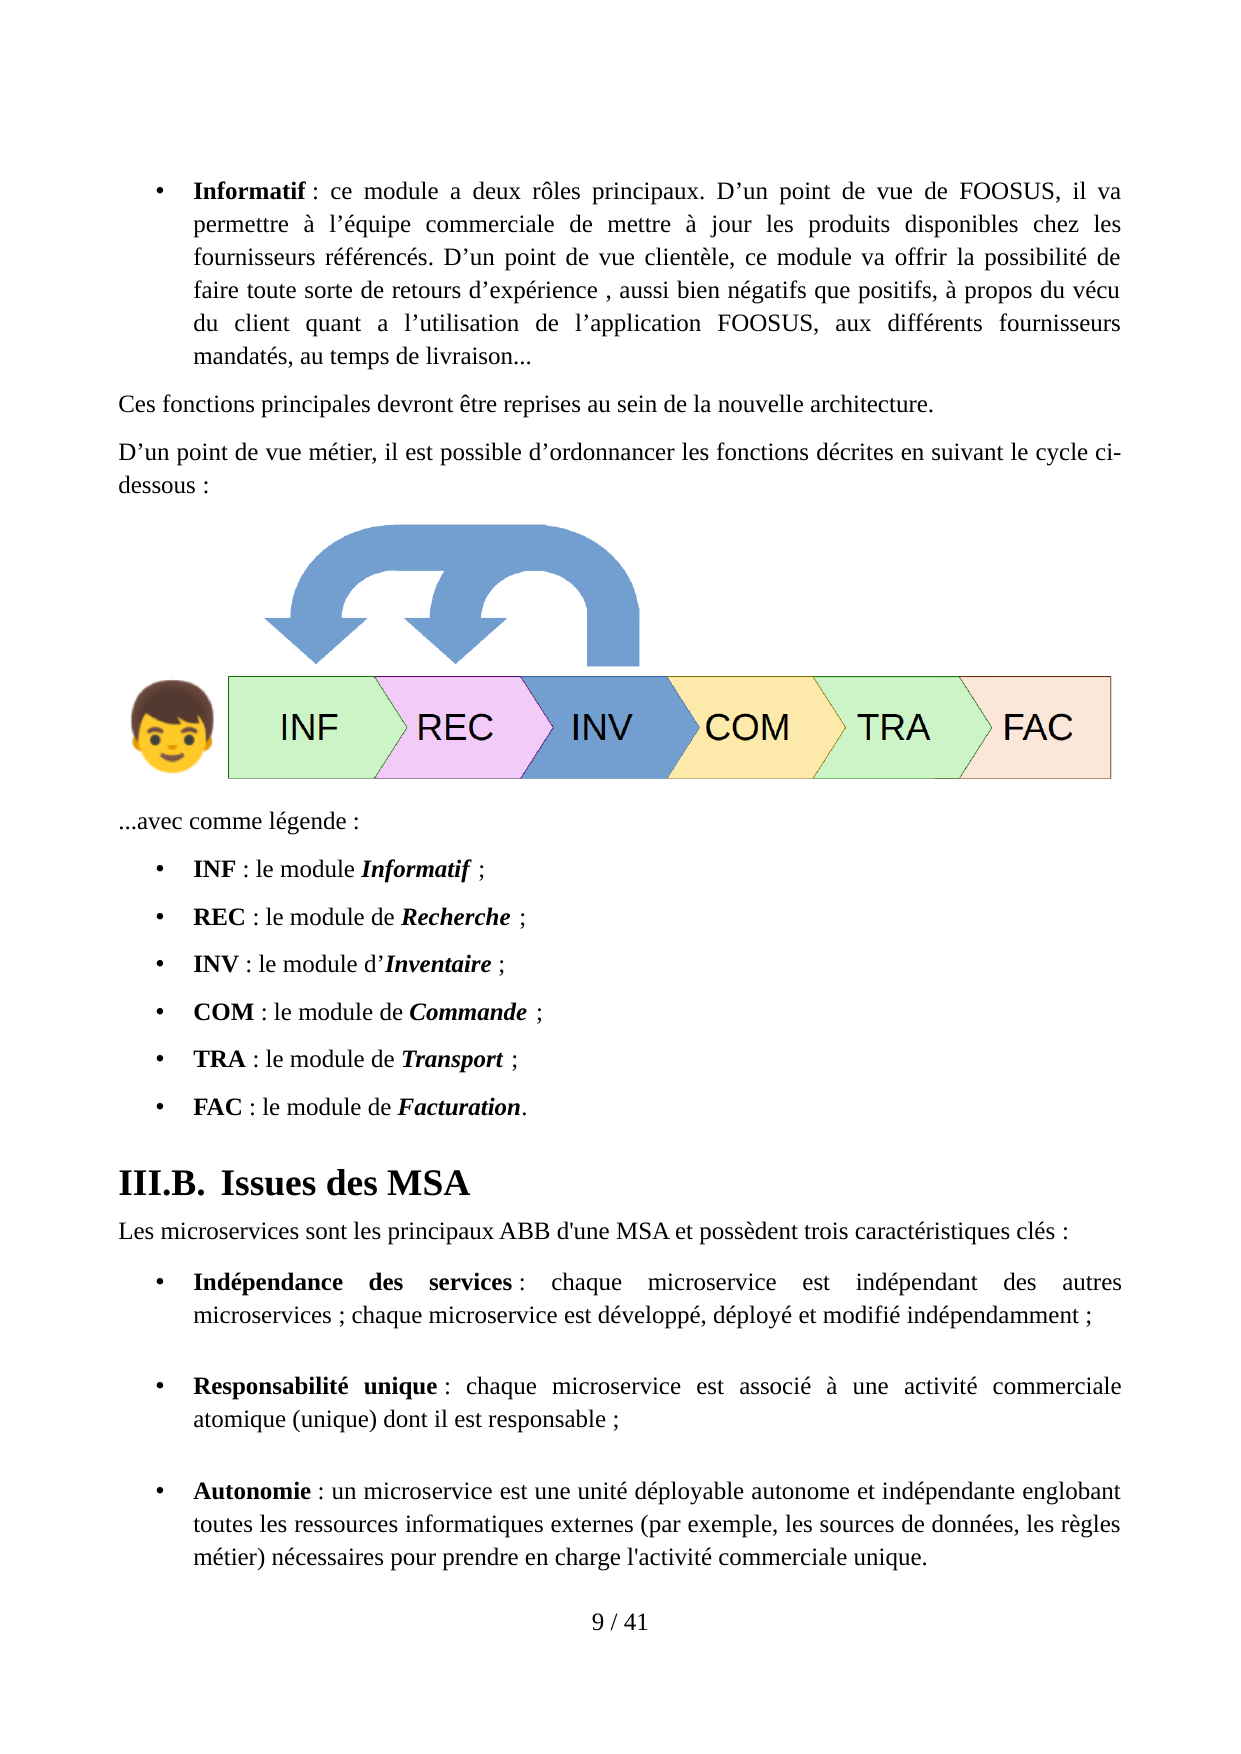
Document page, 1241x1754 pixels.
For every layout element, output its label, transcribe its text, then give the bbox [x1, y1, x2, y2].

text ...avec comme légende : [118, 806, 1122, 835]
list FAC : le module de Facturation. [156, 1092, 1122, 1121]
text Les microservices sont les principaux ABB d'une MSA et possèdent trois caractéristiques clés : [118, 1216, 1122, 1245]
list TRA : le module de Transport ; [156, 1044, 1122, 1073]
list Indépendance des services : chaque microservice est indépendant des autres microservices ; chaque microservice est développé, déployé et modifié indépendamment ; [156, 1267, 1122, 1329]
picture [118, 517, 1123, 788]
list Responsabilité unique : chaque microservice est associé à une activité commerciale atomique (unique) dont il est responsable ; [156, 1371, 1122, 1433]
subtitle Issues des MSA [118, 1161, 1122, 1204]
list REC : le module de Recherche ; [156, 902, 1122, 930]
list Informatif : ce module a deux rôles principaux. D’un point de vue de FOOSUS, il va permettre à l’équipe commerciale de mettre à jour les produits disponibles chez les fournisseurs référencés. D’un point de vue clientèle, ce module va offrir la possibilité de faire toute sorte de retours d’expérience , aussi bien négatifs que positifs, à propos du vécu du client quant a l’utilisation de l’application FOOSUS, aux différents fournisseurs mandatés, au temps de livraison... [156, 176, 1122, 370]
list COM : le module de Commande ; [156, 997, 1122, 1026]
list INV : le module d’Inventaire ; [156, 949, 1122, 978]
text D’un point de vue métier, il est possible d’ordonnancer les fonctions décrites en suivant le cycle ci-dessous : [118, 437, 1122, 498]
text Ces fonctions principales devront être reprises au sein de la nouvelle architecture. [118, 389, 1122, 418]
list Autonomie : un microservice est une unité déployable autonome et indépendante englobant toutes les ressources informatiques externes (par exemple, les sources de données, les règles métier) nécessaires pour prendre en charge l'activité commerciale unique. [156, 1476, 1122, 1571]
list INF : le module Informatif ; [156, 854, 1122, 883]
